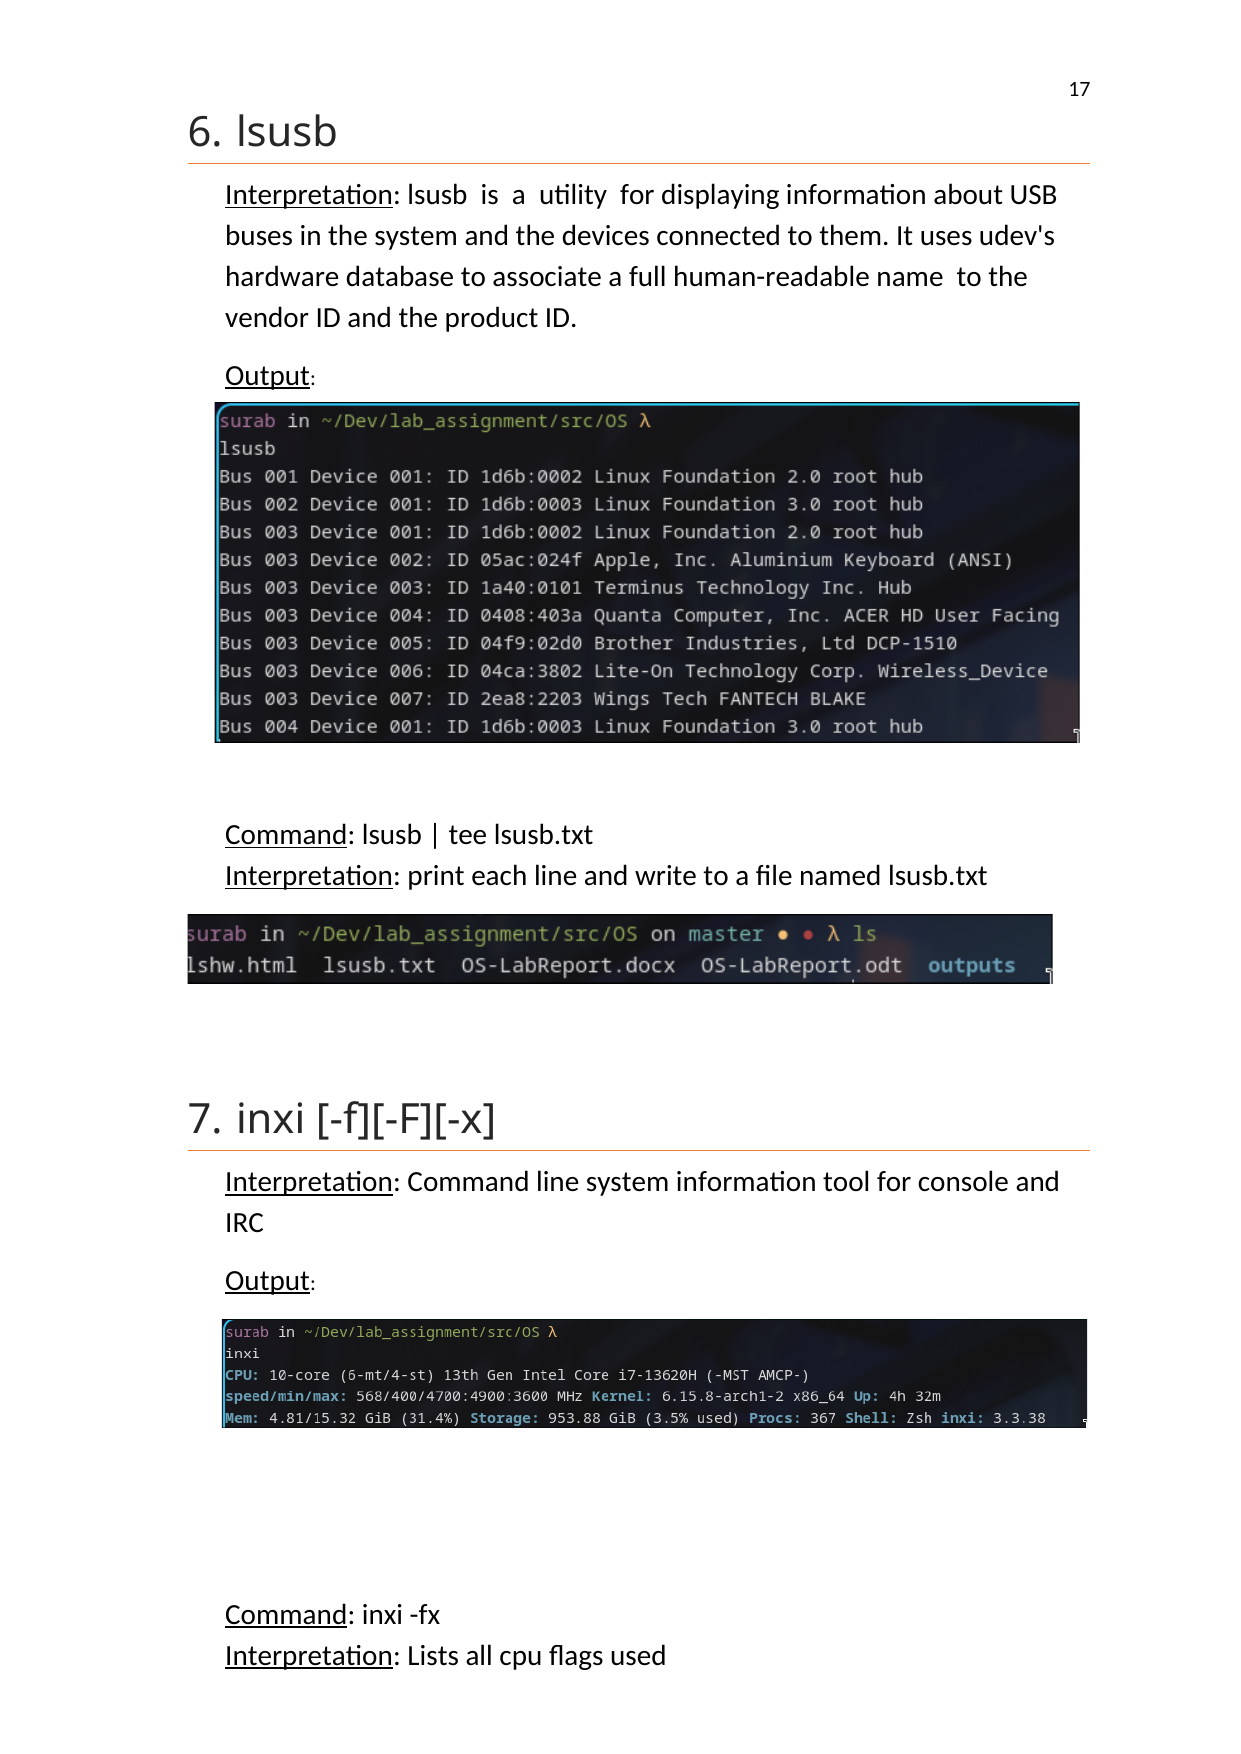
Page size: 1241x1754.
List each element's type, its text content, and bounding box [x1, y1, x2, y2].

subtitle lsusb [187, 102, 1090, 164]
subtitle inxi [-f][-F][-x] [187, 1089, 1090, 1151]
picture [214, 402, 1080, 743]
picture [221, 1319, 1088, 1428]
text Interpretation: Command line system information tool for console and IRC [225, 1163, 1090, 1240]
text Interpretation: lsusb is a utility for displaying information about USB buses in the system and the devices connected to them. It uses udev's hardware database to associate a full human-readable name to the vendor ID and the product ID. [225, 176, 1090, 334]
text Output: [225, 1262, 1090, 1298]
text Command: lsusb | tee lsusb.txt Interpretation: print each line and write to a file named lsusb.txt [225, 816, 1090, 893]
text Output: [225, 357, 1090, 392]
text Command: inxi -fx Interpretation: Lists all cpu flags used [225, 1596, 1090, 1672]
picture [187, 914, 1053, 984]
